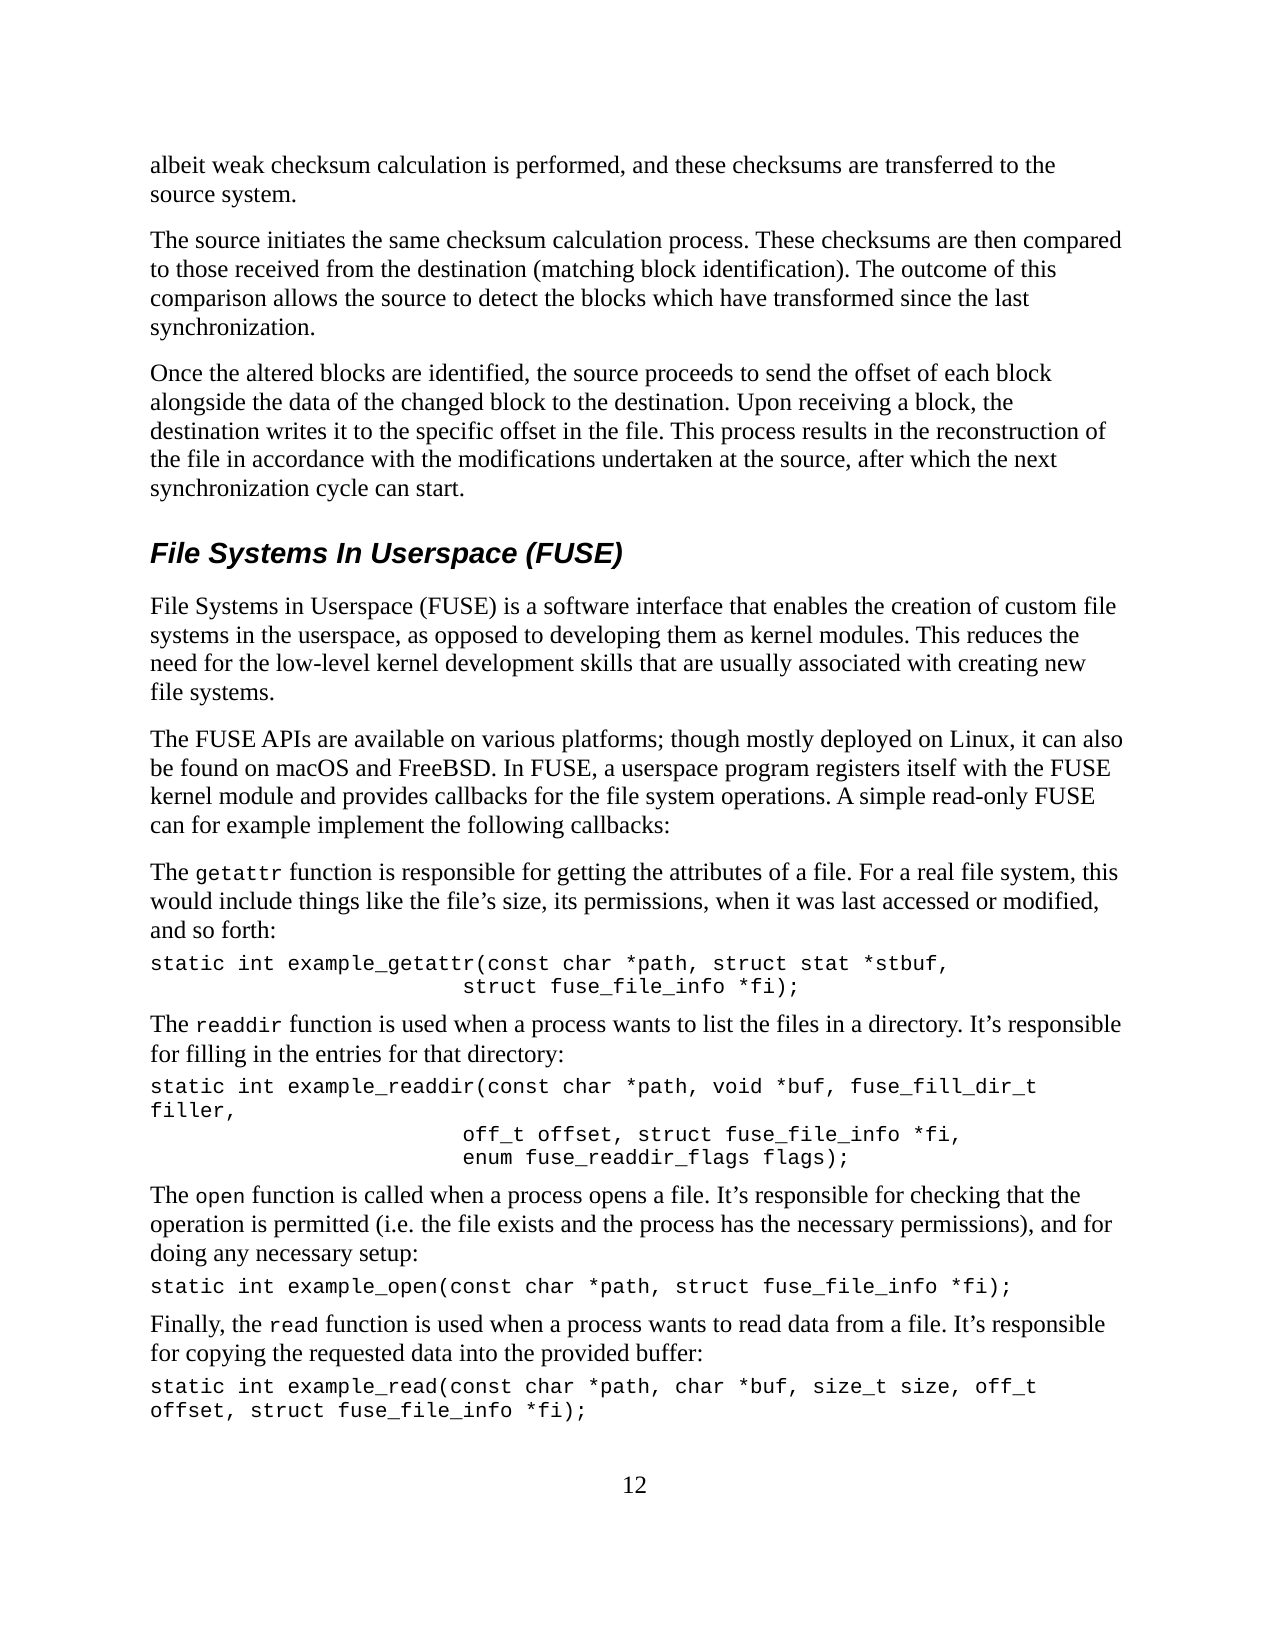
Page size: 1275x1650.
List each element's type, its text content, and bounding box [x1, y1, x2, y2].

text The FUSE APIs are available on various platforms; though mostly deployed on Linux, it can also be found on macOS and FreeBSD. In FUSE, a userspace program registers itself with the FUSE kernel module and provides callbacks for the file system operations. A simple read-only FUSE can for example implement the following callbacks: [150, 724, 1125, 839]
text albeit weak checksum calculation is performed, and these checksums are transferred to the source system. [150, 150, 1125, 207]
text The open function is called when a process opens a file. It’s responsible for checking that the operation is permitted (i.e. the file exists and the process has the necessary permissions), and for doing any necessary setup: [150, 1180, 1125, 1267]
text static int example_read(const char *path, char *buf, size_t size, off_t offset, struct fuse_file_info *fi); [150, 1376, 1125, 1423]
text The getattr function is responsible for getting the attributes of a file. For a real file system, this would include things like the file’s size, its permissions, when it was last accessed or modified, and so forth: [150, 857, 1125, 944]
subtitle File Systems In Userspace (FUSE) [150, 536, 1125, 569]
text off_t offset, struct fuse_file_info *fi, [150, 1124, 1125, 1147]
text The source initiates the same checksum calculation process. These checksums are then compared to those received from the destination (matching block identification). The outcome of this comparison allows the source to detect the blocks which have transformed since the last synchronization. [150, 225, 1125, 340]
text static int example_getattr(const char *path, struct stat *stbuf, [150, 953, 1125, 977]
text Once the altered blocks are identified, the source proceeds to send the offset of each block alongside the data of the changed block to the destination. Upon receiving a block, the destination writes it to the specific offset in the file. This process results in the reconstruction of the file in accordance with the modifications undertaken at the source, after which the next synchronization cycle can start. [150, 358, 1125, 502]
text struct fuse_file_info *fi); [150, 977, 1125, 1000]
text enum fuse_readdir_flags flags); [150, 1147, 1125, 1171]
text static int example_open(const char *path, struct fuse_file_info *fi); [150, 1276, 1125, 1300]
text static int example_readdir(const char *path, void *buf, fuse_fill_dir_t filler, [150, 1076, 1125, 1124]
text The readdir function is used when a process wants to list the files in a directory. It’s responsible for filling in the entries for that directory: [150, 1009, 1125, 1067]
text File Systems in Userspace (FUSE) is a software interface that enables the creation of custom file systems in the userspace, as opposed to developing them as kernel modules. This reduces the need for the low-level kernel development skills that are usually associated with creating new file systems. [150, 591, 1125, 706]
text Finally, the read function is used when a process wants to read data from a file. It’s responsible for copying the requested data into the provided buffer: [150, 1309, 1125, 1367]
